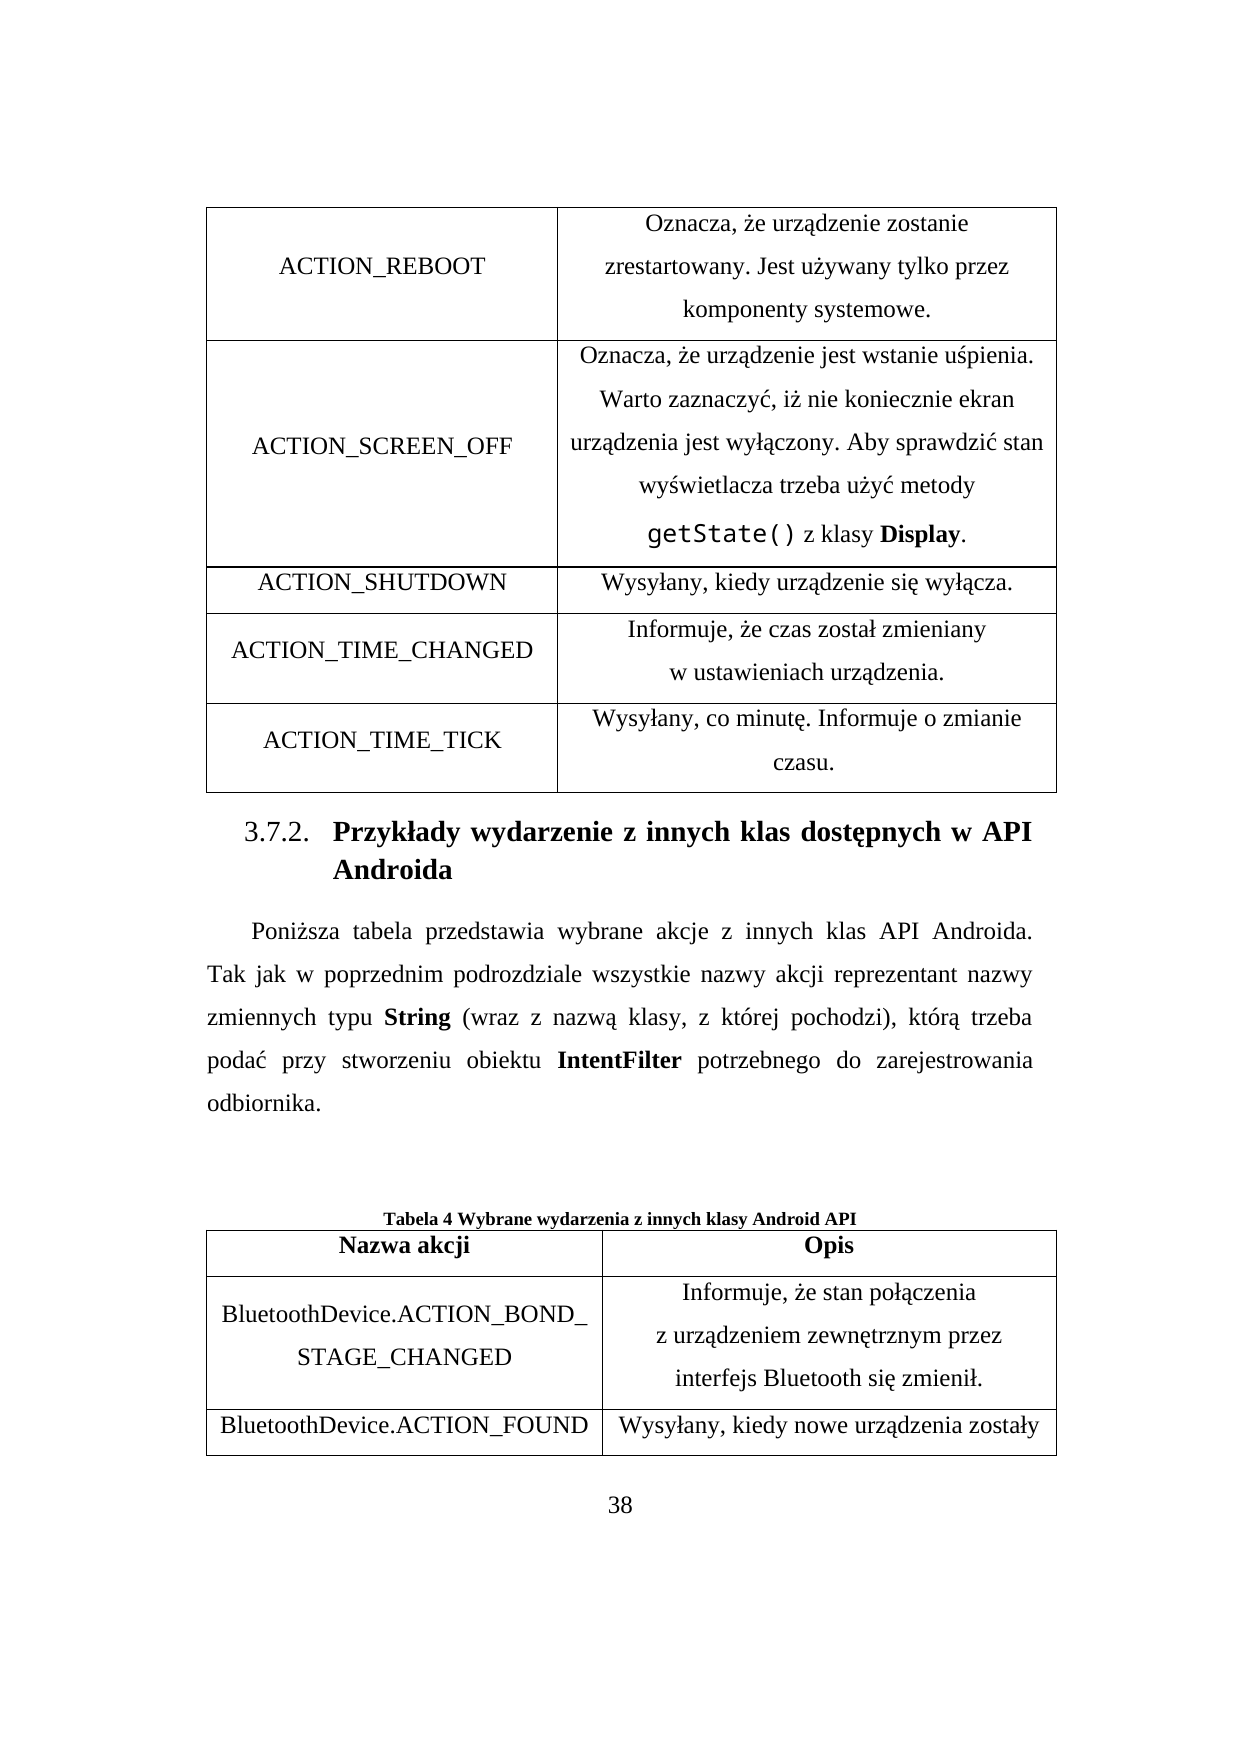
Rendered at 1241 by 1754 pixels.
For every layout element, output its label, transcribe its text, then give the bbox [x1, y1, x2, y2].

table_cell Wysyłany, kiedy urządzenie się wyłącza. [558, 568, 1056, 613]
subtitle Przykłady wydarzenie z innych klas dostępnych w API Androida [244, 814, 1033, 886]
table_cell ACTION_REBOOT [207, 208, 557, 339]
table_cell Wysyłany, kiedy nowe urządzenia zostały [603, 1410, 1056, 1455]
text Poniższa tabela przedstawia wybrane akcje z innych klas API Androida. Tak jak w poprzednim podrozdziale wszystkie nazwy akcji reprezentant nazwy zmiennych typu String (wraz z nazwą klasy, z której pochodzi), którą trzeba podać przy stworzeniu obiektu IntentFilter potrzebnego do zarejestrowania odbiornika. [207, 916, 1033, 1117]
table_cell Oznacza, że urządzenie jest wstanie uśpienia. Warto zaznaczyć, iż nie koniecznie ekran urządzenia jest wyłączony. Aby sprawdzić stan wyświetlacza trzeba użyć metody getState() z klasy Display. [558, 341, 1056, 566]
table_cell ACTION_TIME_TICK [207, 704, 557, 792]
table_cell Informuje, że stan połączenia z urządzeniem zewnętrznym przez interfejs Bluetooth się zmienił. [603, 1277, 1056, 1409]
table_cell ACTION_TIME_CHANGED [207, 614, 557, 702]
table_cell BluetoothDevice.ACTION_BOND_STAGE_CHANGED [207, 1277, 602, 1409]
table_header Nazwa akcji [207, 1231, 602, 1276]
table_cell Wysyłany, co minutę. Informuje o zmianie czasu. [558, 704, 1056, 792]
table_cell ACTION_SHUTDOWN [207, 568, 557, 613]
table_cell Oznacza, że urządzenie zostanie zrestartowany. Jest używany tylko przez komponenty systemowe. [558, 208, 1056, 339]
table_cell BluetoothDevice.ACTION_FOUND [207, 1410, 602, 1455]
table_cell ACTION_SCREEN_OFF [207, 341, 557, 566]
text Tabela 4 Wybrane wydarzenia z innych klasy Android API [207, 1208, 1033, 1229]
table_cell Informuje, że czas został zmieniany w ustawieniach urządzenia. [558, 614, 1056, 702]
table_header Opis [603, 1231, 1056, 1276]
